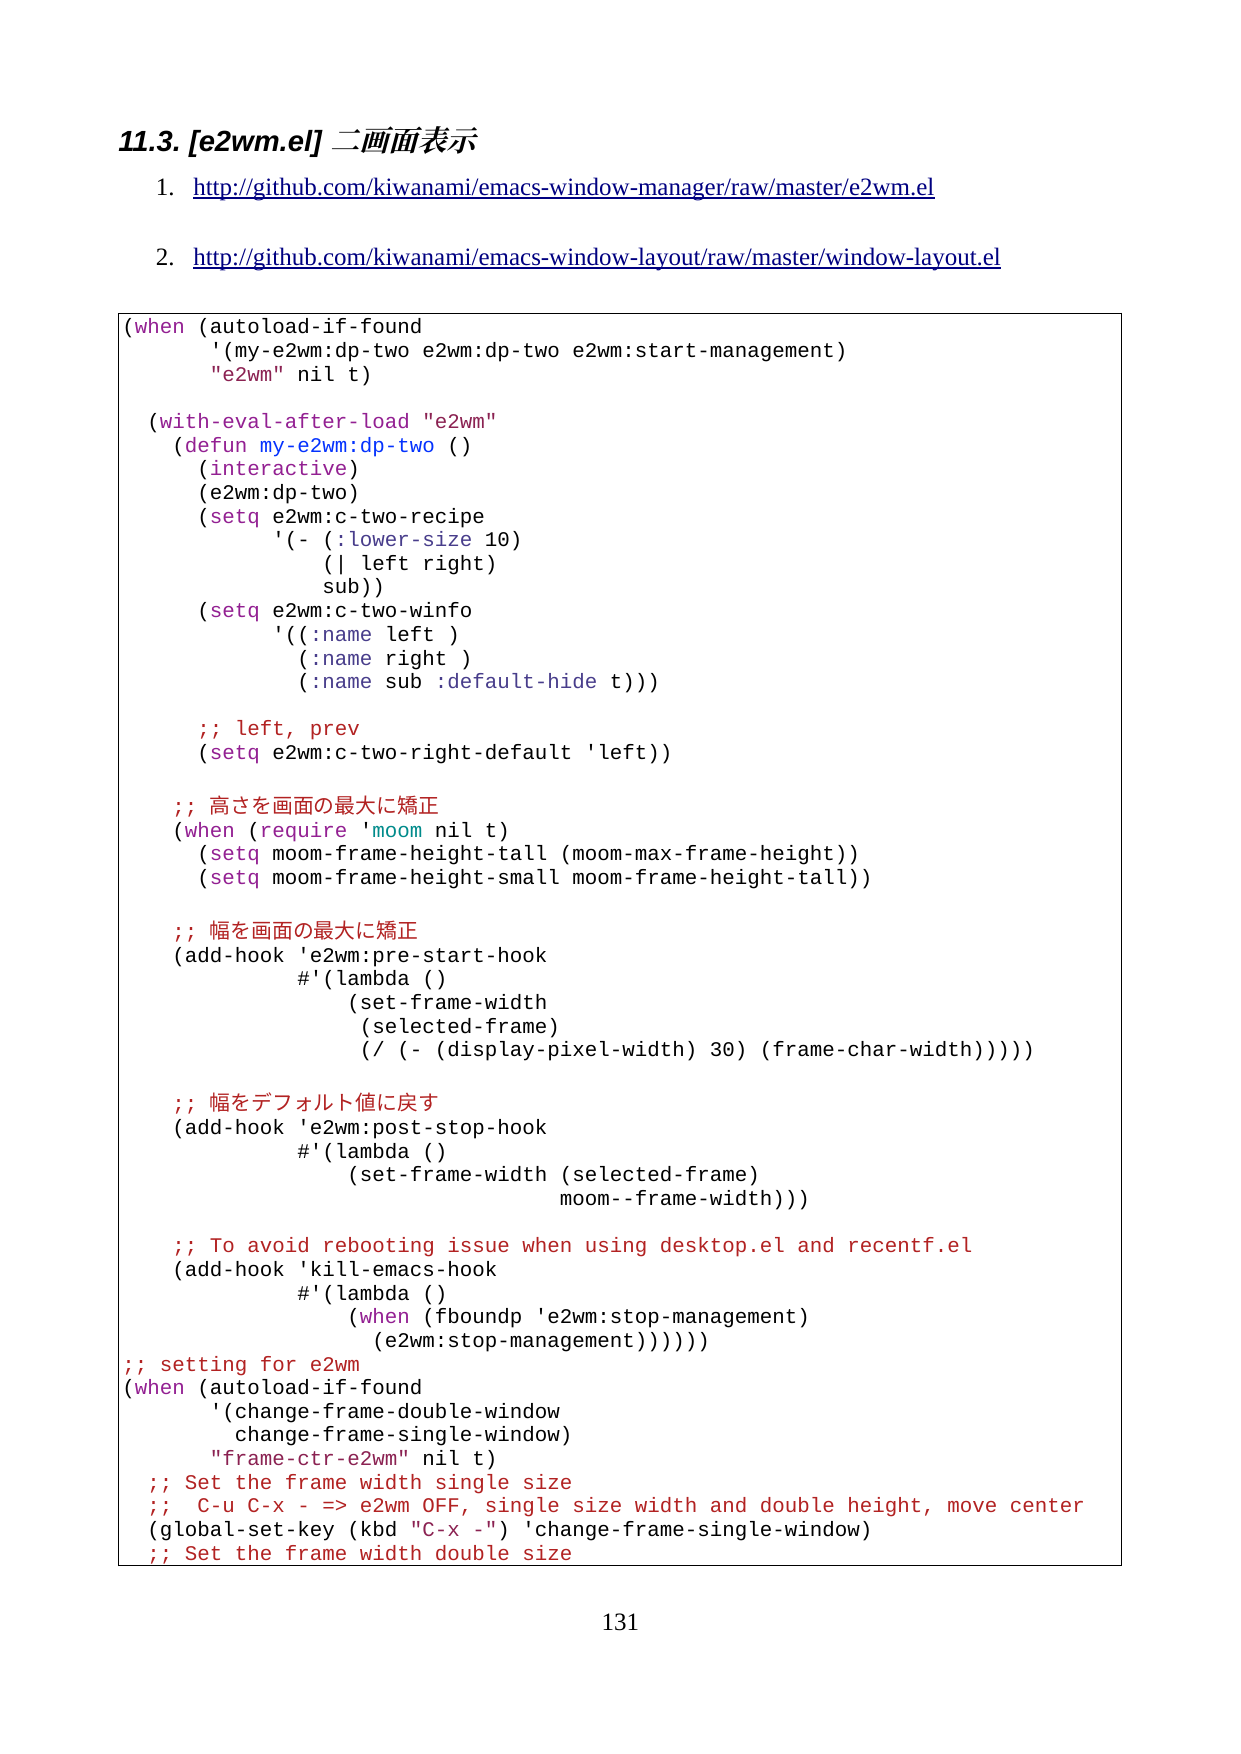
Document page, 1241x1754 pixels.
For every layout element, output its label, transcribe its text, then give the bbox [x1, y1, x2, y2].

text ;; 幅を画面の最大に矯正 [119, 910, 1121, 941]
text (setq moom-frame-height-small moom-frame-height-tall)) [119, 863, 1121, 887]
text (add-hook 'e2wm:pre-start-hook [119, 941, 1121, 964]
text (when (autoload-if-found [119, 1373, 1121, 1397]
text (selected-frame) [119, 1012, 1121, 1035]
text (setq moom-frame-height-tall (moom-max-frame-height)) [119, 839, 1121, 863]
text '(change-frame-double-window [119, 1397, 1121, 1421]
text #'(lambda () [119, 1279, 1121, 1302]
text '(my-e2wm:dp-two e2wm:dp-two e2wm:start-management) [119, 336, 1121, 360]
text ;; Set the frame width single size [119, 1468, 1121, 1491]
text ;; To avoid rebooting issue when using desktop.el and recentf.el [119, 1231, 1121, 1255]
text (:name sub :default-hide t))) [119, 667, 1121, 691]
text (set-frame-width (selected-frame) [119, 1160, 1121, 1184]
text ;; 幅をデフォルト値に戻す [119, 1083, 1121, 1113]
text (when (autoload-if-found [119, 314, 1121, 336]
text (interactive) [119, 454, 1121, 478]
text (setq e2wm:c-two-right-default 'left)) [119, 738, 1121, 762]
text "e2wm" nil t) [119, 360, 1121, 383]
text (| left right) [119, 549, 1121, 573]
text change-frame-single-window) [119, 1421, 1121, 1444]
text (e2wm:stop-management)))))) [119, 1326, 1121, 1349]
text (add-hook 'kill-emacs-hook [119, 1255, 1121, 1279]
text (set-frame-width [119, 988, 1121, 1012]
text (with-eval-after-load "e2wm" [119, 407, 1121, 431]
text (:name right ) [119, 643, 1121, 667]
text (/ (- (display-pixel-width) 30) (frame-char-width))))) [119, 1035, 1121, 1059]
text ;; left, prev [119, 714, 1121, 738]
text ;; C-u C-x - => e2wm OFF, single size width and double height, move center [119, 1491, 1121, 1515]
text (setq e2wm:c-two-winfo [119, 596, 1121, 620]
list http://github.com/kiwanami/emacs-window-layout/raw/master/window-layout.el [156, 242, 1122, 300]
text (when (fboundp 'e2wm:stop-management) [119, 1302, 1121, 1326]
text (global-set-key (kbd "C-x -") 'change-frame-single-window) [119, 1515, 1121, 1539]
text #'(lambda () [119, 1137, 1121, 1160]
text (defun my-e2wm:dp-two () [119, 431, 1121, 454]
text (when (require 'moom nil t) [119, 816, 1121, 839]
text ;; setting for e2wm [119, 1349, 1121, 1373]
text (setq e2wm:c-two-recipe [119, 502, 1121, 525]
text #'(lambda () [119, 964, 1121, 988]
text '(- (:lower-size 10) [119, 525, 1121, 549]
text ;; 高さを画面の最大に矯正 [119, 785, 1121, 816]
text ;; Set the frame width double size [119, 1539, 1121, 1565]
text moom--frame-width))) [119, 1184, 1121, 1208]
text '((:name left ) [119, 620, 1121, 643]
list http://github.com/kiwanami/emacs-window-manager/raw/master/e2wm.el [156, 172, 1122, 230]
text (e2wm:dp-two) [119, 478, 1121, 502]
text (add-hook 'e2wm:post-stop-hook [119, 1113, 1121, 1137]
subtitle [e2wm.el] 二画面表示 [118, 118, 1122, 160]
text sub)) [119, 573, 1121, 596]
text "frame-ctr-e2wm" nil t) [119, 1444, 1121, 1468]
